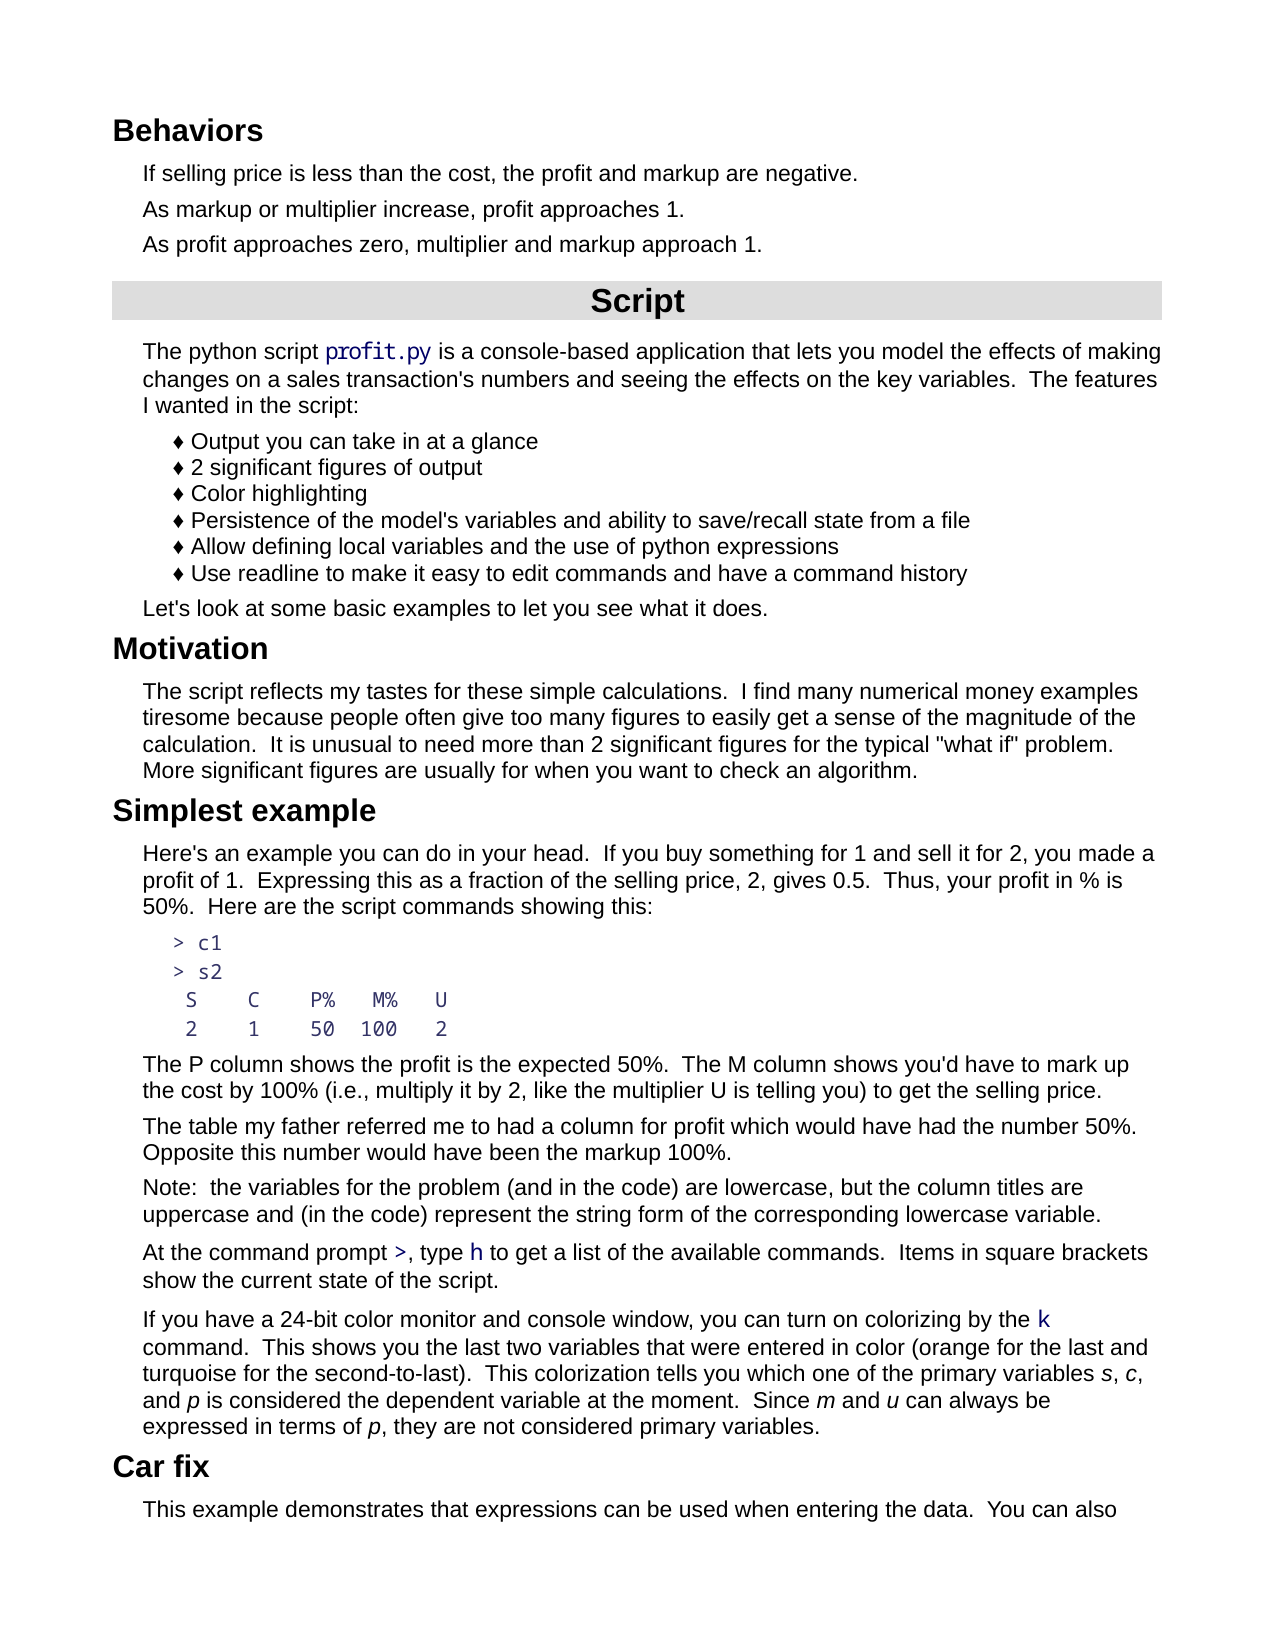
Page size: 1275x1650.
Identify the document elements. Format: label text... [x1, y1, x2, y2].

text As markup or multiplier increase, profit approaches 1. [142, 196, 1162, 222]
subtitle Behaviors [112, 112, 1162, 148]
subtitle Car fix [112, 1448, 1162, 1484]
subtitle Motivation [112, 630, 1162, 666]
list Color highlighting [172, 480, 1162, 507]
text The script reflects my tastes for these simple calculations. I find many numerical money examples tiresome because people often give too many figures to easily get a sense of the magnitude of the calculation. It is unusual to need more than 2 significant figures for the typical "what if" problem. More significant figures are usually for when you want to check an algorithm. [142, 678, 1162, 783]
text This example demonstrates that expressions can be used when entering the data. You can also [142, 1496, 1162, 1522]
text > s2 [172, 957, 1162, 985]
subtitle Script [112, 281, 1162, 320]
text If you have a 24-bit color monitor and console window, you can turn on colorizing by the k command. This shows you the last two variables that were entered in color (orange for the last and turquoise for the second-to-last). This colorization tells you which one of the primary variables s, c, and p is considered the dependent variable at the moment. Since m and u can always be expressed in terms of p, they are not considered primary variables. [142, 1303, 1162, 1439]
text The table my father referred me to had a column for profit which would have had the number 50%. Opposite this number would have been the markup 100%. [142, 1113, 1162, 1165]
list Output you can take in at a glance [172, 428, 1162, 454]
text > c1 [172, 928, 1162, 957]
list Persistence of the model's variables and ability to save/recall state from a file [172, 507, 1162, 533]
list Allow defining local variables and the use of python expressions [172, 533, 1162, 559]
text The P column shows the profit is the expected 50%. The M column shows you'd have to mark up the cost by 100% (i.e., multiply it by 2, like the multiplier U is telling you) to get the selling price. [142, 1051, 1162, 1104]
text If selling price is less than the cost, the profit and markup are negative. [142, 160, 1162, 187]
text The python script profit.py is a console-based application that lets you model the effects of making changes on a sales transaction's numbers and seeing the effects on the key variables. The features I wanted in the script: [142, 335, 1162, 419]
subtitle Simplest example [112, 792, 1162, 828]
text Here's an example you can do in your head. If you buy something for 1 and sell it for 2, you made a profit of 1. Expressing this as a fraction of the selling price, 2, gives 0.5. Thus, your profit in % is 50%. Here are the script commands showing this: [142, 840, 1162, 919]
list 2 significant figures of output [172, 454, 1162, 480]
text 2 1 50 100 2 [172, 1014, 1162, 1042]
text At the command prompt >, type h to get a list of the available commands. Items in square brackets show the current state of the script. [142, 1236, 1162, 1294]
text Let's look at some basic examples to let you see what it does. [142, 595, 1162, 621]
text As profit approaches zero, multiplier and markup approach 1. [142, 231, 1162, 257]
text S C P% M% U [172, 985, 1162, 1014]
list Use readline to make it easy to edit commands and have a command history [172, 559, 1162, 586]
text Note: the variables for the problem (and in the code) are lowercase, but the column titles are uppercase and (in the code) represent the string form of the corresponding lowercase variable. [142, 1174, 1162, 1227]
